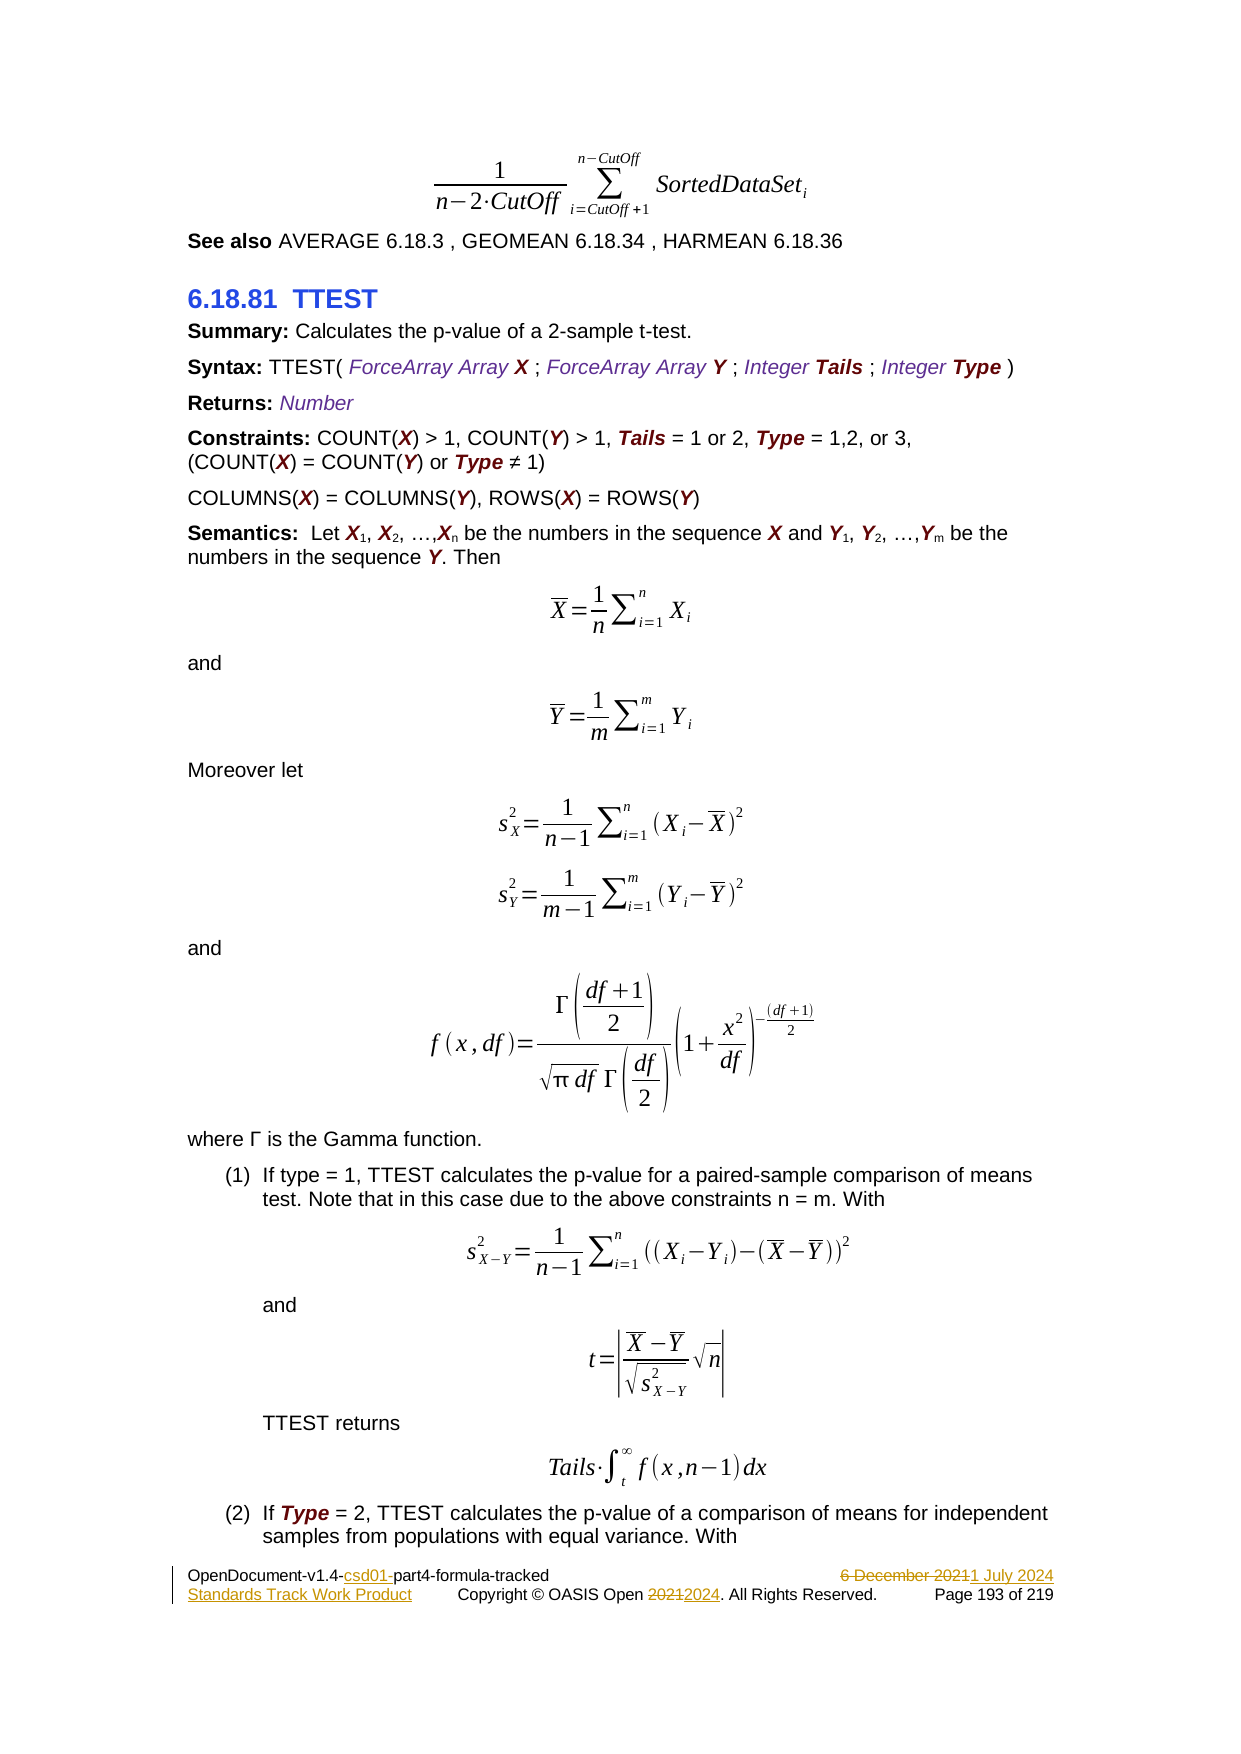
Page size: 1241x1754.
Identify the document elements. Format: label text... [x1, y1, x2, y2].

text Constraints: COUNT(X) > 1, COUNT(Y) > 1, Tails = 1 or 2, Type = 1,2, or 3, (COUNT(X) = COUNT(Y) or Type ≠ 1) [187, 427, 1053, 474]
text Semantics: Let X1, X2, …,Xn be the numbers in the sequence X and Y1, Y2, …,Ym be the numbers in the sequence Y. Then [187, 522, 1053, 569]
text See also AVERAGE 6.18.3 , GEOMEAN 6.18.34 , HARMEAN 6.18.36 [187, 229, 1053, 253]
subtitle TTEST [187, 284, 1053, 314]
list TTEST returns [225, 1412, 1053, 1435]
text Syntax: TTEST( ForceArray Array X ; ForceArray Array Y ; Integer Tails ; Integer Type ) [187, 356, 1053, 379]
list If type = 1, TTEST calculates the p-value for a paired-sample comparison of means test. Note that in this case due to the above constraints n = m. With [225, 1163, 1053, 1211]
list and [225, 1293, 1053, 1317]
list If Type = 2, TTEST calculates the p-value of a comparison of means for independent samples from populations with equal variance. With [225, 1501, 1053, 1548]
text COLUMNS(X) = COLUMNS(Y), ROWS(X) = ROWS(Y) [187, 486, 1053, 509]
text Returns: Number [187, 391, 1053, 415]
text and [187, 936, 1053, 959]
text Summary: Calculates the p-value of a 2-sample t-test. [187, 320, 1053, 343]
text where Γ is the Gamma function. [187, 1128, 1053, 1151]
text Moreover let [187, 758, 1053, 782]
text and [187, 652, 1053, 675]
